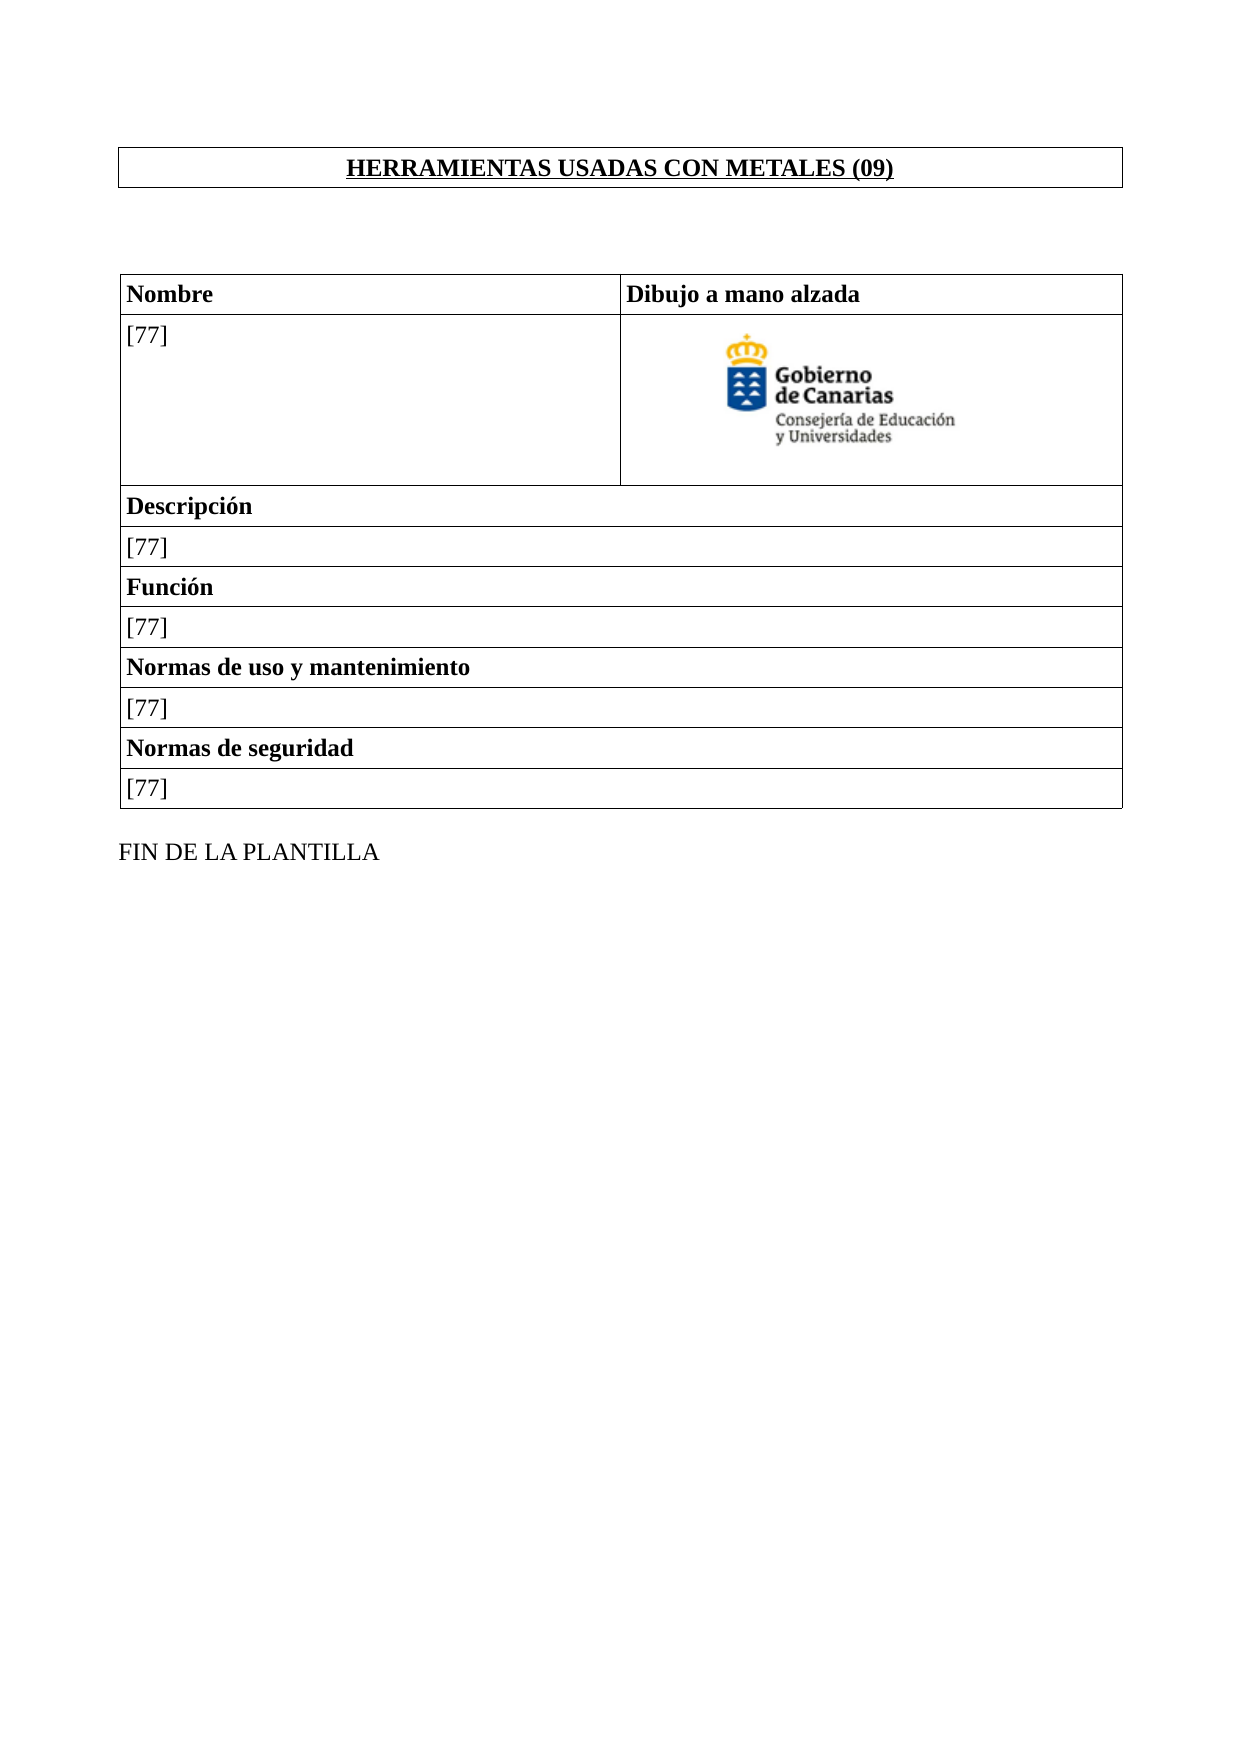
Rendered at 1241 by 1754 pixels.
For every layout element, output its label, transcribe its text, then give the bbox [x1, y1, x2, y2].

table_cell Normas de seguridad [121, 728, 1122, 768]
table_header Nombre [121, 275, 620, 314]
table_cell [77] [121, 688, 1122, 727]
table_cell Función [121, 567, 1122, 606]
table_cell Descripción [121, 486, 1122, 526]
text FIN DE LA PLANTILLA [118, 837, 1122, 866]
table_header HERRAMIENTAS USADAS CON METALES (09) [119, 148, 1122, 187]
table_cell [77] [121, 527, 1122, 566]
table_cell [621, 315, 1122, 485]
table_cell [77] [121, 607, 1122, 647]
picture [723, 333, 963, 451]
table_cell [77] [121, 315, 620, 485]
table_cell Normas de uso y mantenimiento [121, 648, 1122, 687]
table_cell [77] [121, 769, 1122, 808]
table_header Dibujo a mano alzada [621, 275, 1122, 314]
